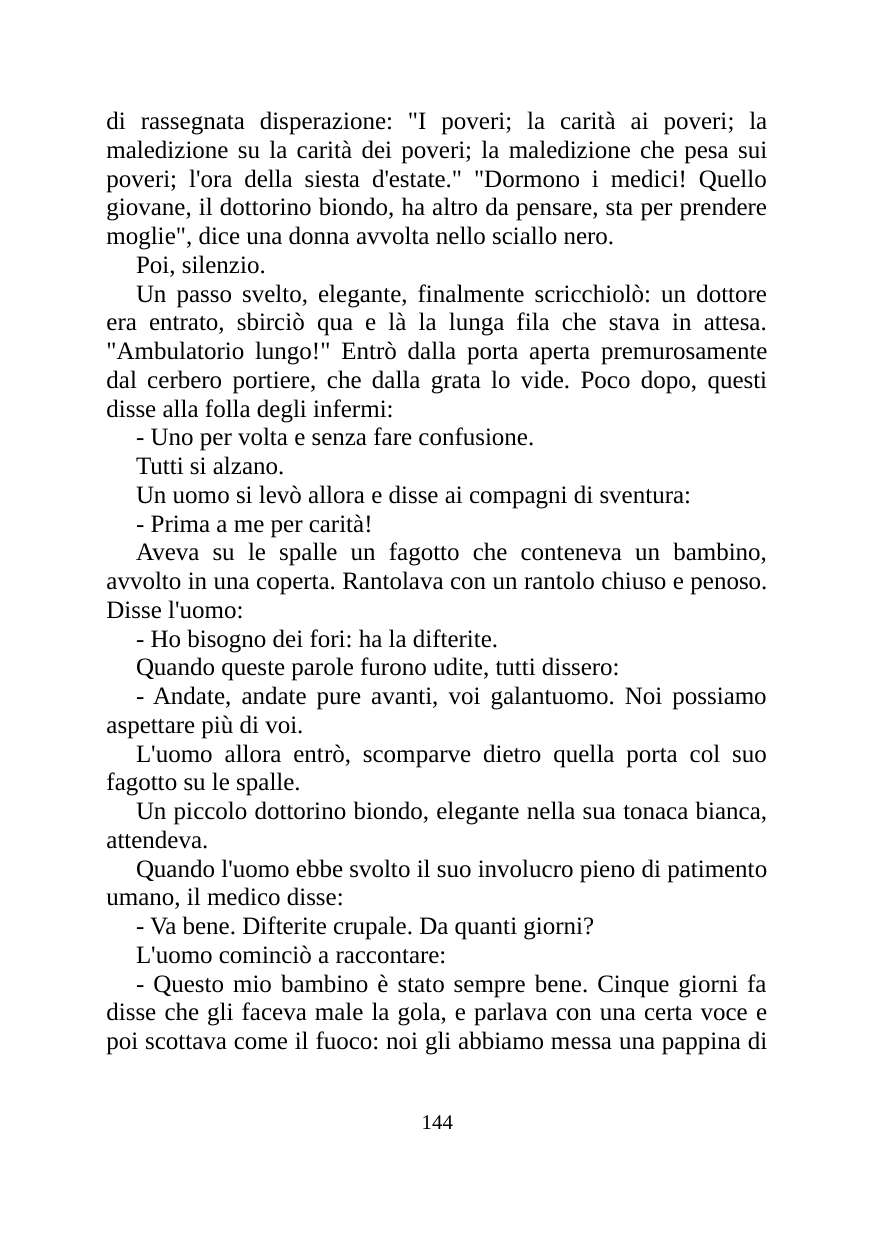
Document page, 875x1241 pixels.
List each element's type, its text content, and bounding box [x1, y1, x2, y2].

text - Va bene. Difterite crupale. Da quanti giorni? [106, 911, 768, 940]
text L'uomo allora entrò, scomparve dietro quella porta col suo fagotto su le spalle. [106, 739, 768, 796]
text Un uomo si levò allora e disse ai compagni di sventura: [106, 480, 768, 509]
text Quando l'uomo ebbe svolto il suo involucro pieno di patimento umano, il medico disse: [106, 854, 768, 911]
text - Ho bisogno dei fori: ha la difterite. [106, 624, 768, 652]
text - Prima a me per carità! [106, 509, 768, 537]
text Tutti si alzano. [106, 451, 768, 480]
text Aveva su le spalle un fagotto che conteneva un bambino, avvolto in una coperta. Rantolava con un rantolo chiuso e penoso. Disse l'uomo: [106, 537, 768, 624]
text L'uomo cominciò a raccontare: [106, 940, 768, 969]
text di rassegnata disperazione: "I poveri; la carità ai poveri; la maledizione su la carità dei poveri; la maledizione che pesa sui poveri; l'ora della siesta d'estate." "Dormono i medici! Quello giovane, il dottorino biondo, ha altro da pensare, sta per prendere moglie", dice una donna avvolta nello sciallo nero. [106, 106, 768, 250]
text Un passo svelto, elegante, finalmente scricchiolò: un dottore era entrato, sbirciò qua e là la lunga fila che stava in attesa. "Ambulatorio lungo!" Entrò dalla porta aperta premurosamente dal cerbero portiere, che dalla grata lo vide. Poco dopo, questi disse alla folla degli infermi: [106, 279, 768, 422]
text - Questo mio bambino è stato sempre bene. Cinque giorni fa disse che gli faceva male la gola, e parlava con una certa voce e poi scottava come il fuoco: noi gli abbiamo messa una pappina di [106, 969, 768, 1055]
text Quando queste parole furono udite, tutti dissero: [106, 652, 768, 681]
text - Uno per volta e senza fare confusione. [106, 422, 768, 451]
text Poi, silenzio. [106, 250, 768, 279]
text - Andate, andate pure avanti, voi galantuomo. Noi possiamo aspettare più di voi. [106, 681, 768, 739]
text Un piccolo dottorino biondo, elegante nella sua tonaca bianca, attendeva. [106, 796, 768, 854]
